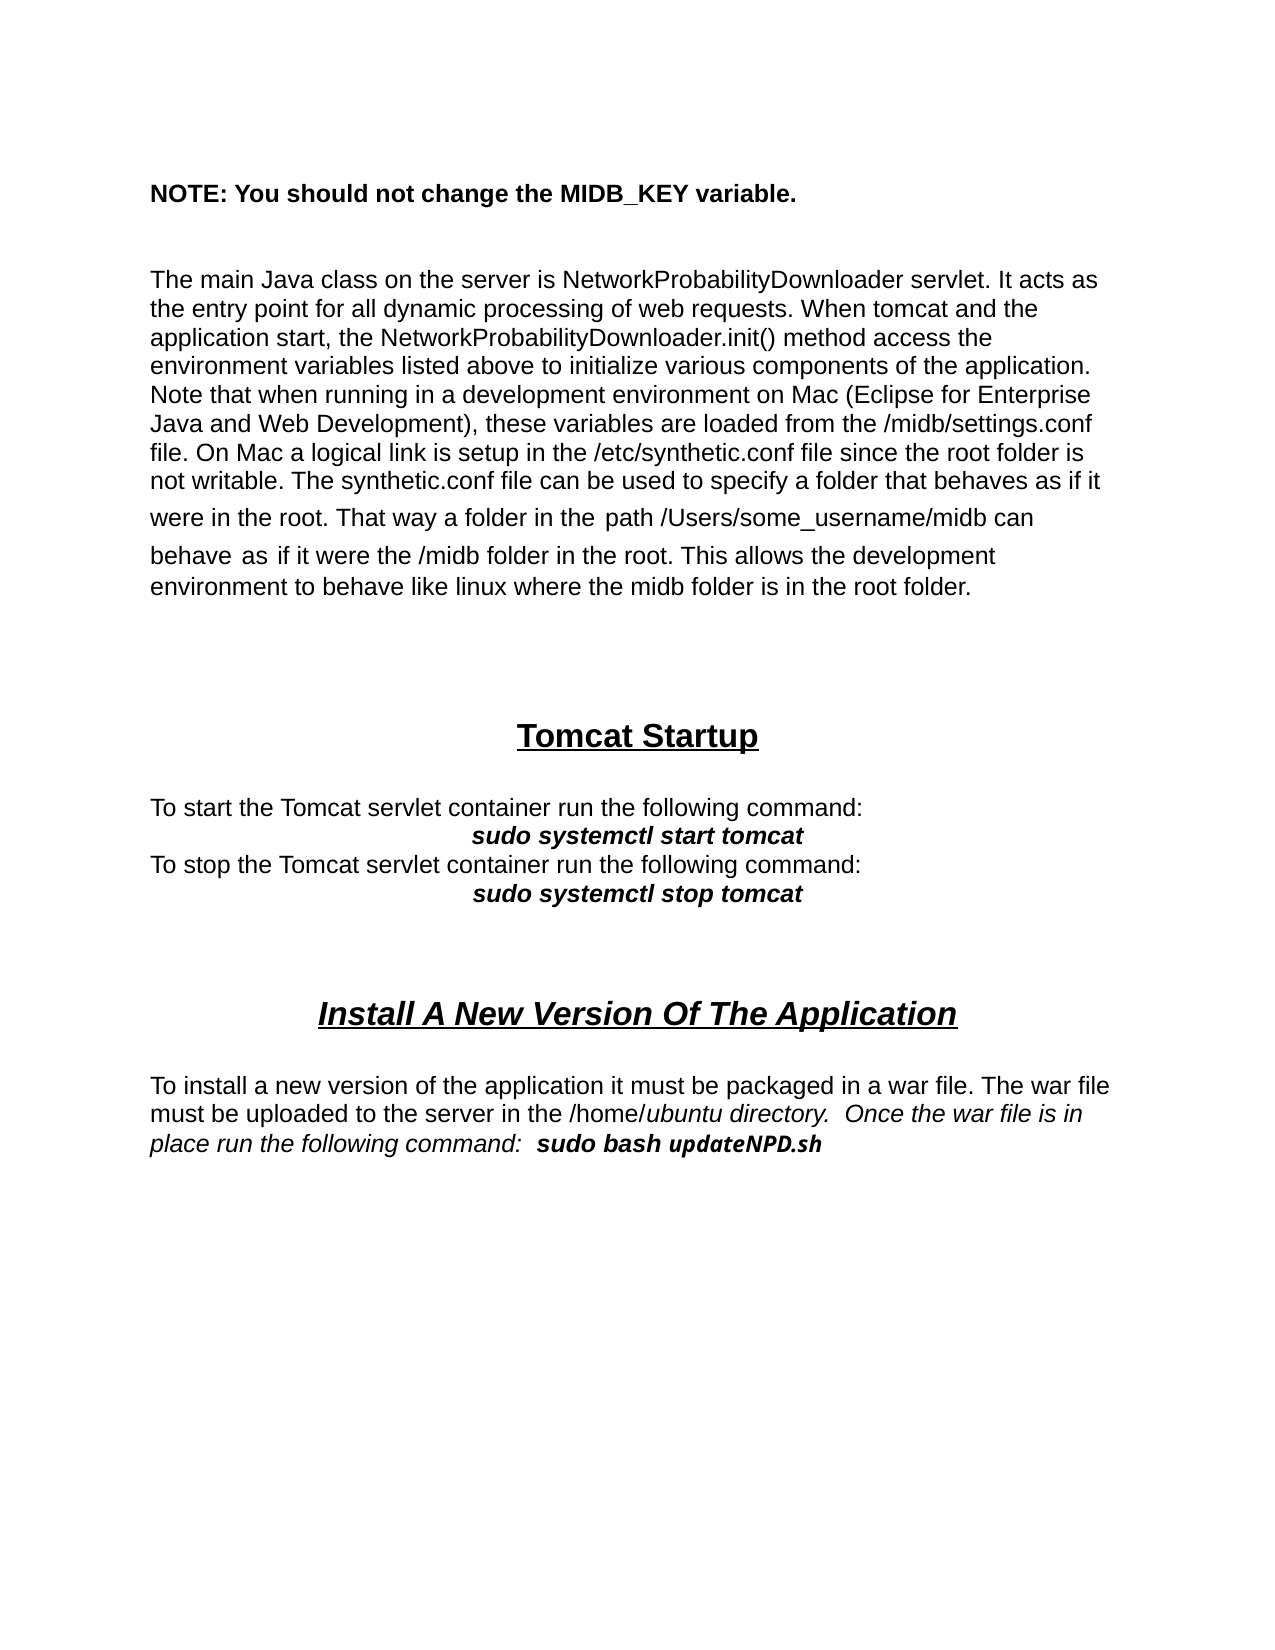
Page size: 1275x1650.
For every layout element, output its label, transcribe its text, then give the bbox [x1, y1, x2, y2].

text NOTE: You should not change the MIDB_KEY variable. [150, 179, 1125, 207]
text To install a new version of the application it must be packaged in a war file. The war file must be uploaded to the server in the /home/ubuntu directory. Once the war file is in place run the following command: sudo bash updateNPD.sh [150, 1071, 1125, 1159]
text To start the Tomcat servlet container run the following command: [150, 792, 1125, 821]
text The main Java class on the server is NetworkProbabilityDownloader servlet. It acts as the entry point for all dynamic processing of web requests. When tomcat and the application start, the NetworkProbabilityDownloader.init() method access the environment variables listed above to initialize various components of the application. Note that when running in a development environment on Mac (Eclipse for Enterprise Java and Web Development), these variables are loaded from the /midb/settings.conf file. On Mac a logical link is setup in the /etc/synthetic.conf file since the root folder is not writable. The synthetic.conf file can be used to specify a folder that behaves as if it were in the root. That way a folder in the path /Users/some_username/midb can behave as if it were the /midb folder in the root. This allows the development environment to behave like linux where the midb folder is in the root folder. [150, 265, 1125, 601]
text Tomcat Startup [150, 716, 1125, 754]
text To stop the Tomcat servlet container run the following command: [150, 850, 1125, 879]
text Install A New Version Of The Application [150, 994, 1125, 1032]
text sudo systemctl stop tomcat [150, 879, 1125, 907]
text sudo systemctl start tomcat [150, 821, 1125, 850]
